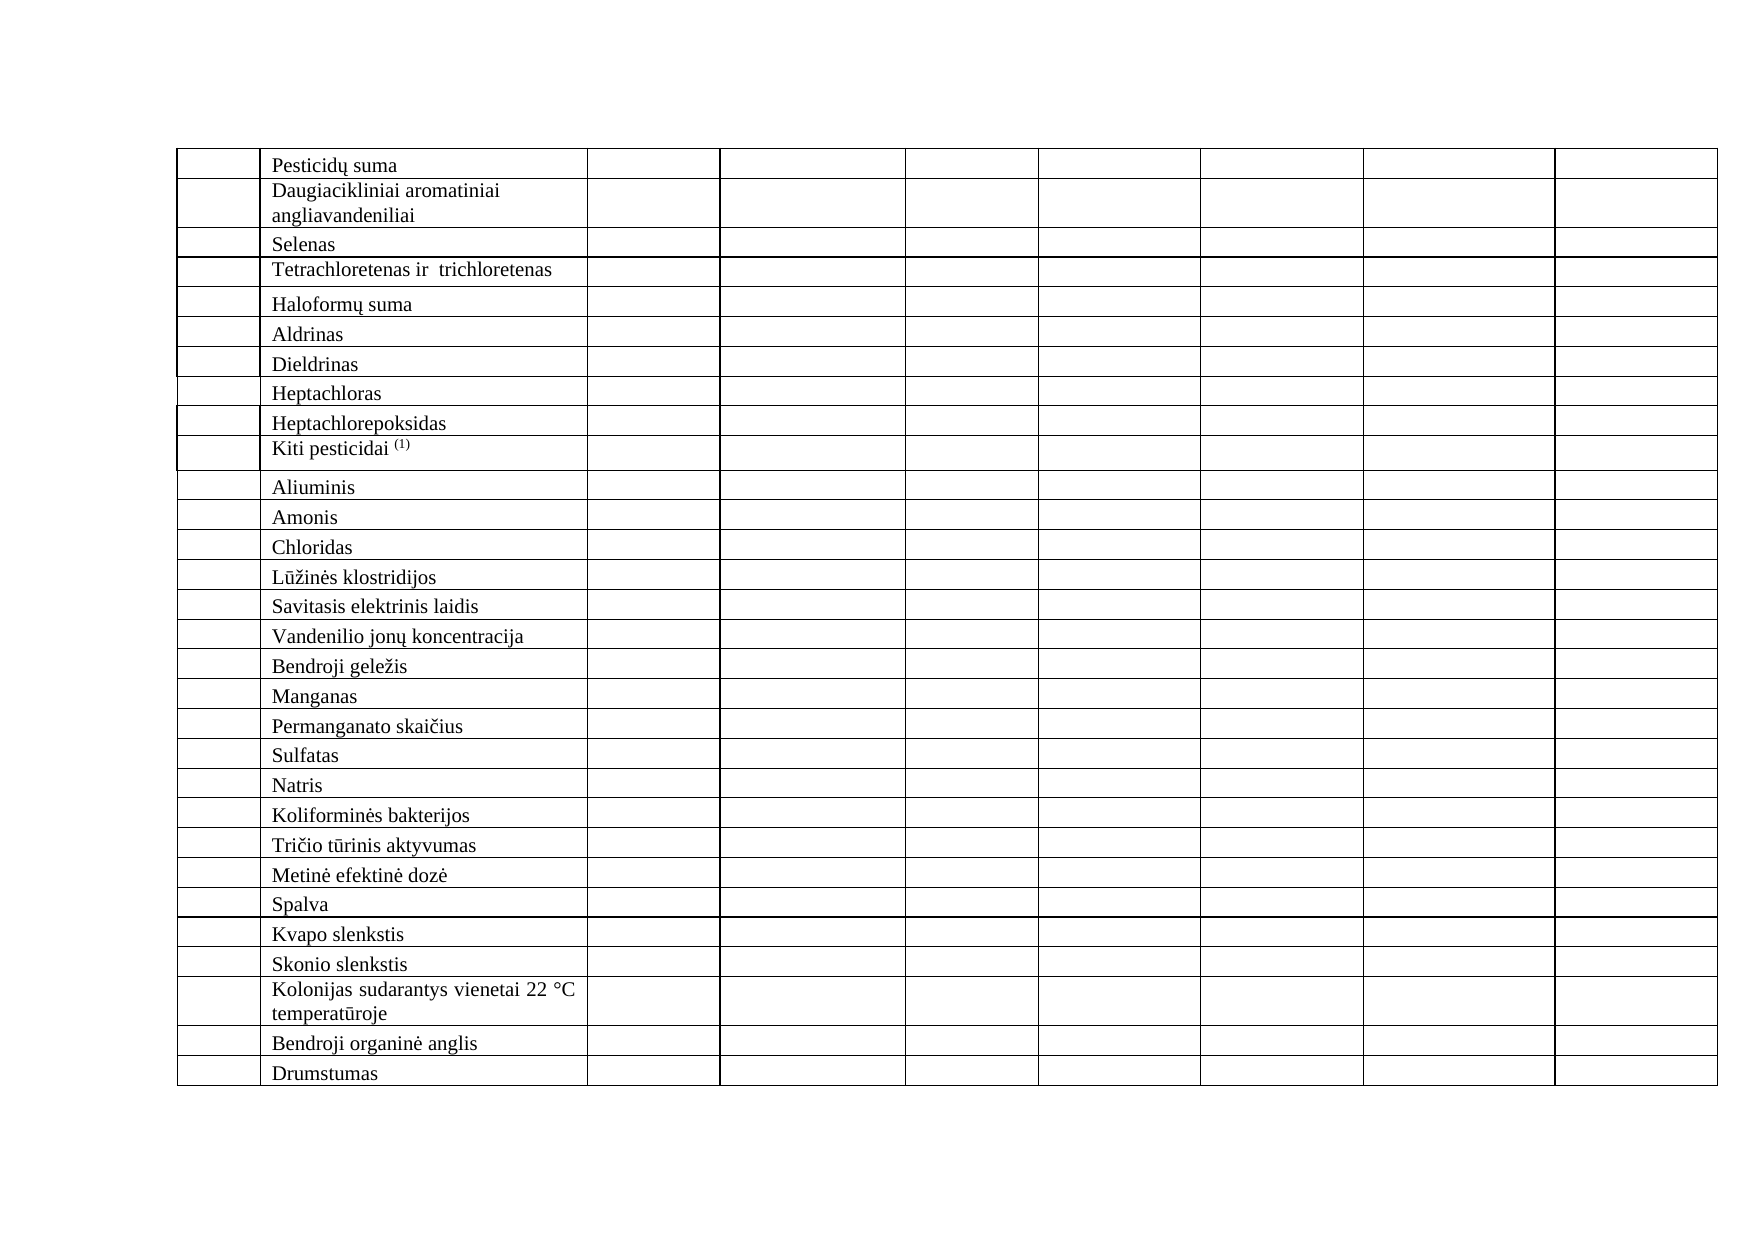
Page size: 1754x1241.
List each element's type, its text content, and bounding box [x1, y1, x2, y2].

table_cell [906, 179, 1038, 227]
table_cell [1039, 258, 1200, 286]
table_cell [178, 530, 260, 559]
table_cell [1039, 858, 1200, 887]
table_cell [178, 471, 260, 499]
table_cell [1201, 179, 1363, 227]
table_cell [906, 287, 1038, 316]
table_cell [1039, 709, 1200, 738]
table_cell [1201, 858, 1363, 887]
table_cell Savitasis elektrinis laidis [261, 590, 587, 618]
table_cell [588, 1026, 719, 1055]
table_cell [1201, 317, 1363, 346]
table_cell [1556, 709, 1717, 738]
table_cell Aliuminis [261, 471, 587, 499]
table_cell [1201, 739, 1363, 767]
table_cell [1556, 179, 1717, 227]
table_cell Aldrinas [261, 317, 587, 346]
table_cell [178, 590, 260, 618]
table_cell [1556, 149, 1717, 177]
table_cell [588, 679, 719, 708]
table_cell [906, 888, 1038, 916]
table_cell [721, 179, 905, 227]
table_cell [1039, 739, 1200, 767]
table_cell [906, 798, 1038, 827]
table_cell [1201, 798, 1363, 827]
table_cell [1039, 179, 1200, 227]
table_cell [1556, 918, 1717, 946]
table_cell Spalva [261, 888, 587, 916]
table_cell [178, 377, 260, 405]
table_cell Metinė efektinė dozė [261, 858, 587, 887]
table_cell [178, 858, 260, 887]
table_cell [721, 947, 905, 976]
table_cell [178, 228, 259, 256]
table_cell Pesticidų suma [261, 149, 587, 177]
table_cell [1556, 828, 1717, 857]
table_cell Kiti pesticidai (1) [261, 436, 587, 469]
table_cell [588, 709, 719, 738]
table_cell [1556, 228, 1717, 256]
table_cell [588, 560, 719, 589]
table_cell [721, 406, 905, 435]
table_cell [906, 739, 1038, 767]
table_cell [178, 560, 260, 589]
table_cell Selenas [261, 228, 587, 256]
table_cell [1556, 436, 1717, 469]
table_cell [1364, 149, 1554, 177]
table_cell [1364, 317, 1554, 346]
table_cell [1556, 858, 1717, 887]
table_cell [1039, 560, 1200, 589]
table_cell [906, 590, 1038, 618]
table_cell [178, 649, 260, 678]
table_cell [721, 679, 905, 708]
table_cell [1556, 977, 1717, 1025]
table_cell [906, 406, 1038, 435]
table_cell [588, 317, 719, 346]
table_cell Drumstumas [261, 1056, 587, 1085]
table_cell [1556, 888, 1717, 916]
table_cell Natris [261, 769, 587, 797]
table_cell [906, 947, 1038, 976]
table_cell [1556, 317, 1717, 346]
table_cell Heptachloras [261, 377, 587, 405]
table_cell [178, 709, 260, 738]
table_cell [721, 918, 905, 946]
table_cell [1201, 406, 1363, 435]
table_cell [1201, 471, 1363, 499]
table_cell [1201, 620, 1363, 648]
table_cell [1201, 709, 1363, 738]
table_cell [1201, 769, 1363, 797]
table_cell [1556, 377, 1717, 405]
table_cell [1201, 1056, 1363, 1085]
table_cell [1201, 560, 1363, 589]
table_cell [721, 436, 905, 469]
table_cell Permanganato skaičius [261, 709, 587, 738]
table_cell [1039, 828, 1200, 857]
table_cell [906, 649, 1038, 678]
table_cell Dieldrinas [261, 347, 587, 376]
table_cell Kvapo slenkstis [261, 918, 587, 946]
table_cell [906, 471, 1038, 499]
table_cell Tričio tūrinis aktyvumas [261, 828, 587, 857]
table_cell [721, 709, 905, 738]
table_cell [178, 888, 260, 916]
table_cell Tetrachloretenas ir trichloretenas [261, 258, 587, 286]
table_cell [1039, 679, 1200, 708]
table_cell [721, 228, 905, 256]
table_cell Chloridas [261, 530, 587, 559]
table_cell [588, 179, 719, 227]
table_cell Lūžinės klostridijos [261, 560, 587, 589]
table_cell Bendroji geležis [261, 649, 587, 678]
table_cell [1364, 739, 1554, 767]
table_cell [1201, 679, 1363, 708]
table_cell [721, 347, 905, 376]
table_cell [1364, 977, 1554, 1025]
table_cell Koliforminės bakterijos [261, 798, 587, 827]
table_cell [1201, 918, 1363, 946]
table_cell [906, 858, 1038, 887]
table_cell [1039, 649, 1200, 678]
table_cell [906, 228, 1038, 256]
table_cell [1201, 436, 1363, 469]
table_cell [1039, 798, 1200, 827]
table_cell Sulfatas [261, 739, 587, 767]
table_cell [588, 436, 719, 469]
table_cell [588, 228, 719, 256]
table_cell Vandenilio jonų koncentracija [261, 620, 587, 648]
table_cell [1039, 377, 1200, 405]
table_cell [1201, 149, 1363, 177]
table_cell [1039, 977, 1200, 1025]
table_cell [588, 347, 719, 376]
table_cell [1556, 347, 1717, 376]
table_cell [1364, 258, 1554, 286]
table_cell [1364, 530, 1554, 559]
table_cell [721, 649, 905, 678]
table_cell [1201, 828, 1363, 857]
table_cell [906, 918, 1038, 946]
table_cell [588, 377, 719, 405]
table_cell [588, 977, 719, 1025]
table_cell [1364, 620, 1554, 648]
table_cell [178, 1056, 260, 1085]
table_cell [721, 828, 905, 857]
table_cell Amonis [261, 500, 587, 529]
table_cell [1201, 228, 1363, 256]
table_cell [721, 798, 905, 827]
table_cell [588, 918, 719, 946]
table_cell [906, 258, 1038, 286]
table_cell [588, 530, 719, 559]
table_cell [906, 620, 1038, 648]
table_cell [906, 769, 1038, 797]
table_cell [1556, 679, 1717, 708]
table_cell [1556, 1056, 1717, 1085]
table_cell [1039, 287, 1200, 316]
table_cell [1556, 471, 1717, 499]
table_cell [1364, 1026, 1554, 1055]
table_cell [906, 436, 1038, 469]
table_cell [1039, 471, 1200, 499]
table_cell [1201, 377, 1363, 405]
table_cell [1039, 406, 1200, 435]
table_cell [1201, 530, 1363, 559]
table_cell [178, 500, 260, 529]
table_cell [178, 947, 260, 976]
table_cell [1556, 590, 1717, 618]
table_cell [906, 679, 1038, 708]
table_cell [588, 500, 719, 529]
table_cell [721, 769, 905, 797]
table_cell [588, 590, 719, 618]
table_cell [178, 317, 259, 346]
table_cell [588, 888, 719, 916]
table_cell [588, 258, 719, 286]
table_cell [1364, 436, 1554, 469]
table_cell [1201, 258, 1363, 286]
table_cell Bendroji organinė anglis [261, 1026, 587, 1055]
table_cell [1556, 258, 1717, 286]
table_cell [1201, 347, 1363, 376]
table_cell [588, 858, 719, 887]
table_cell [721, 149, 905, 177]
table_cell [1556, 739, 1717, 767]
table_cell [1039, 947, 1200, 976]
table_cell [1556, 406, 1717, 435]
table_cell [1556, 769, 1717, 797]
table_cell [906, 560, 1038, 589]
table_cell [1364, 287, 1554, 316]
table_cell [721, 471, 905, 499]
table_cell [906, 709, 1038, 738]
table_cell [178, 179, 259, 227]
table_cell [178, 620, 260, 648]
table_cell [721, 977, 905, 1025]
table_cell [178, 828, 260, 857]
table_cell [1039, 620, 1200, 648]
table_cell [1039, 769, 1200, 797]
table_cell [906, 828, 1038, 857]
table_cell [178, 918, 260, 946]
table_cell Skonio slenkstis [261, 947, 587, 976]
table_cell [721, 500, 905, 529]
table_cell [721, 530, 905, 559]
table_cell Kolonijas sudarantys vienetai 22 °C temperatūroje [261, 977, 587, 1025]
table_cell [1364, 769, 1554, 797]
table_cell [1364, 798, 1554, 827]
table_cell [721, 620, 905, 648]
table_cell [721, 377, 905, 405]
table_cell [721, 317, 905, 346]
table_cell [1201, 947, 1363, 976]
table_cell [1364, 347, 1554, 376]
table_cell [1556, 649, 1717, 678]
table_cell [1364, 709, 1554, 738]
table_cell [1556, 500, 1717, 529]
table_cell [588, 947, 719, 976]
table_cell [1039, 918, 1200, 946]
table_cell [721, 1026, 905, 1055]
table_cell [906, 1026, 1038, 1055]
table_cell [1364, 649, 1554, 678]
table_cell [906, 317, 1038, 346]
table_cell [178, 739, 260, 767]
table_cell [1039, 149, 1200, 177]
table_cell [721, 590, 905, 618]
table_cell [588, 649, 719, 678]
table_cell [178, 977, 260, 1025]
table_cell [588, 471, 719, 499]
table_cell [588, 828, 719, 857]
table_cell [588, 769, 719, 797]
table_cell [906, 500, 1038, 529]
table_cell [721, 1056, 905, 1085]
table_cell [1201, 649, 1363, 678]
table_cell [1364, 560, 1554, 589]
table_cell [1556, 620, 1717, 648]
table_cell [1556, 287, 1717, 316]
table_cell [588, 739, 719, 767]
table_cell [1039, 347, 1200, 376]
table_cell [906, 377, 1038, 405]
table_cell [906, 977, 1038, 1025]
table_cell [588, 798, 719, 827]
table_cell [178, 798, 260, 827]
table_cell [721, 888, 905, 916]
table_cell [1039, 590, 1200, 618]
table_cell [1364, 377, 1554, 405]
table_cell [588, 1056, 719, 1085]
table_cell [1364, 888, 1554, 916]
table_cell [1201, 977, 1363, 1025]
table_cell [721, 287, 905, 316]
table_cell Daugiacikliniai aromatiniai angliavandeniliai [261, 179, 587, 227]
table_cell [1201, 888, 1363, 916]
table_cell [721, 739, 905, 767]
table_cell [906, 530, 1038, 559]
table_cell [588, 149, 719, 177]
table_cell [1364, 918, 1554, 946]
table_cell [1039, 500, 1200, 529]
table_cell [178, 406, 259, 435]
table_cell [1364, 947, 1554, 976]
table_cell Haloformų suma [261, 287, 587, 316]
table_cell [1364, 590, 1554, 618]
table_cell Manganas [261, 679, 587, 708]
table_cell [1364, 179, 1554, 227]
table_cell [178, 258, 259, 286]
table_cell [1364, 828, 1554, 857]
table_cell [1039, 888, 1200, 916]
table_cell [1039, 317, 1200, 346]
table_cell [1556, 1026, 1717, 1055]
table_cell [721, 858, 905, 887]
table_cell [1556, 560, 1717, 589]
table_cell [178, 679, 260, 708]
table_cell [178, 149, 259, 177]
table_cell [906, 347, 1038, 376]
table_cell [588, 620, 719, 648]
table_cell [1364, 228, 1554, 256]
table_cell [1364, 679, 1554, 708]
table_cell [178, 347, 259, 376]
table_cell [1039, 1056, 1200, 1085]
table_cell [588, 406, 719, 435]
table_cell [178, 436, 259, 469]
table_cell [1039, 1026, 1200, 1055]
table_cell [1201, 287, 1363, 316]
table_cell [1039, 436, 1200, 469]
table_cell [1201, 500, 1363, 529]
table_cell [178, 1026, 260, 1055]
table_cell [1364, 858, 1554, 887]
table_cell [721, 560, 905, 589]
table_cell [178, 769, 260, 797]
table_cell [1556, 798, 1717, 827]
table_cell [906, 149, 1038, 177]
table_cell [1364, 500, 1554, 529]
table_cell [1556, 947, 1717, 976]
table_cell [588, 287, 719, 316]
table_cell [1556, 530, 1717, 559]
table_cell [178, 287, 259, 316]
table_cell [1039, 530, 1200, 559]
table_cell [1201, 1026, 1363, 1055]
table_cell [721, 258, 905, 286]
table_cell [1039, 228, 1200, 256]
table_cell [1364, 406, 1554, 435]
table_cell Heptachlorepoksidas [261, 406, 587, 435]
table_cell [1201, 590, 1363, 618]
table_cell [906, 1056, 1038, 1085]
table_cell [1364, 471, 1554, 499]
table_cell [1364, 1056, 1554, 1085]
